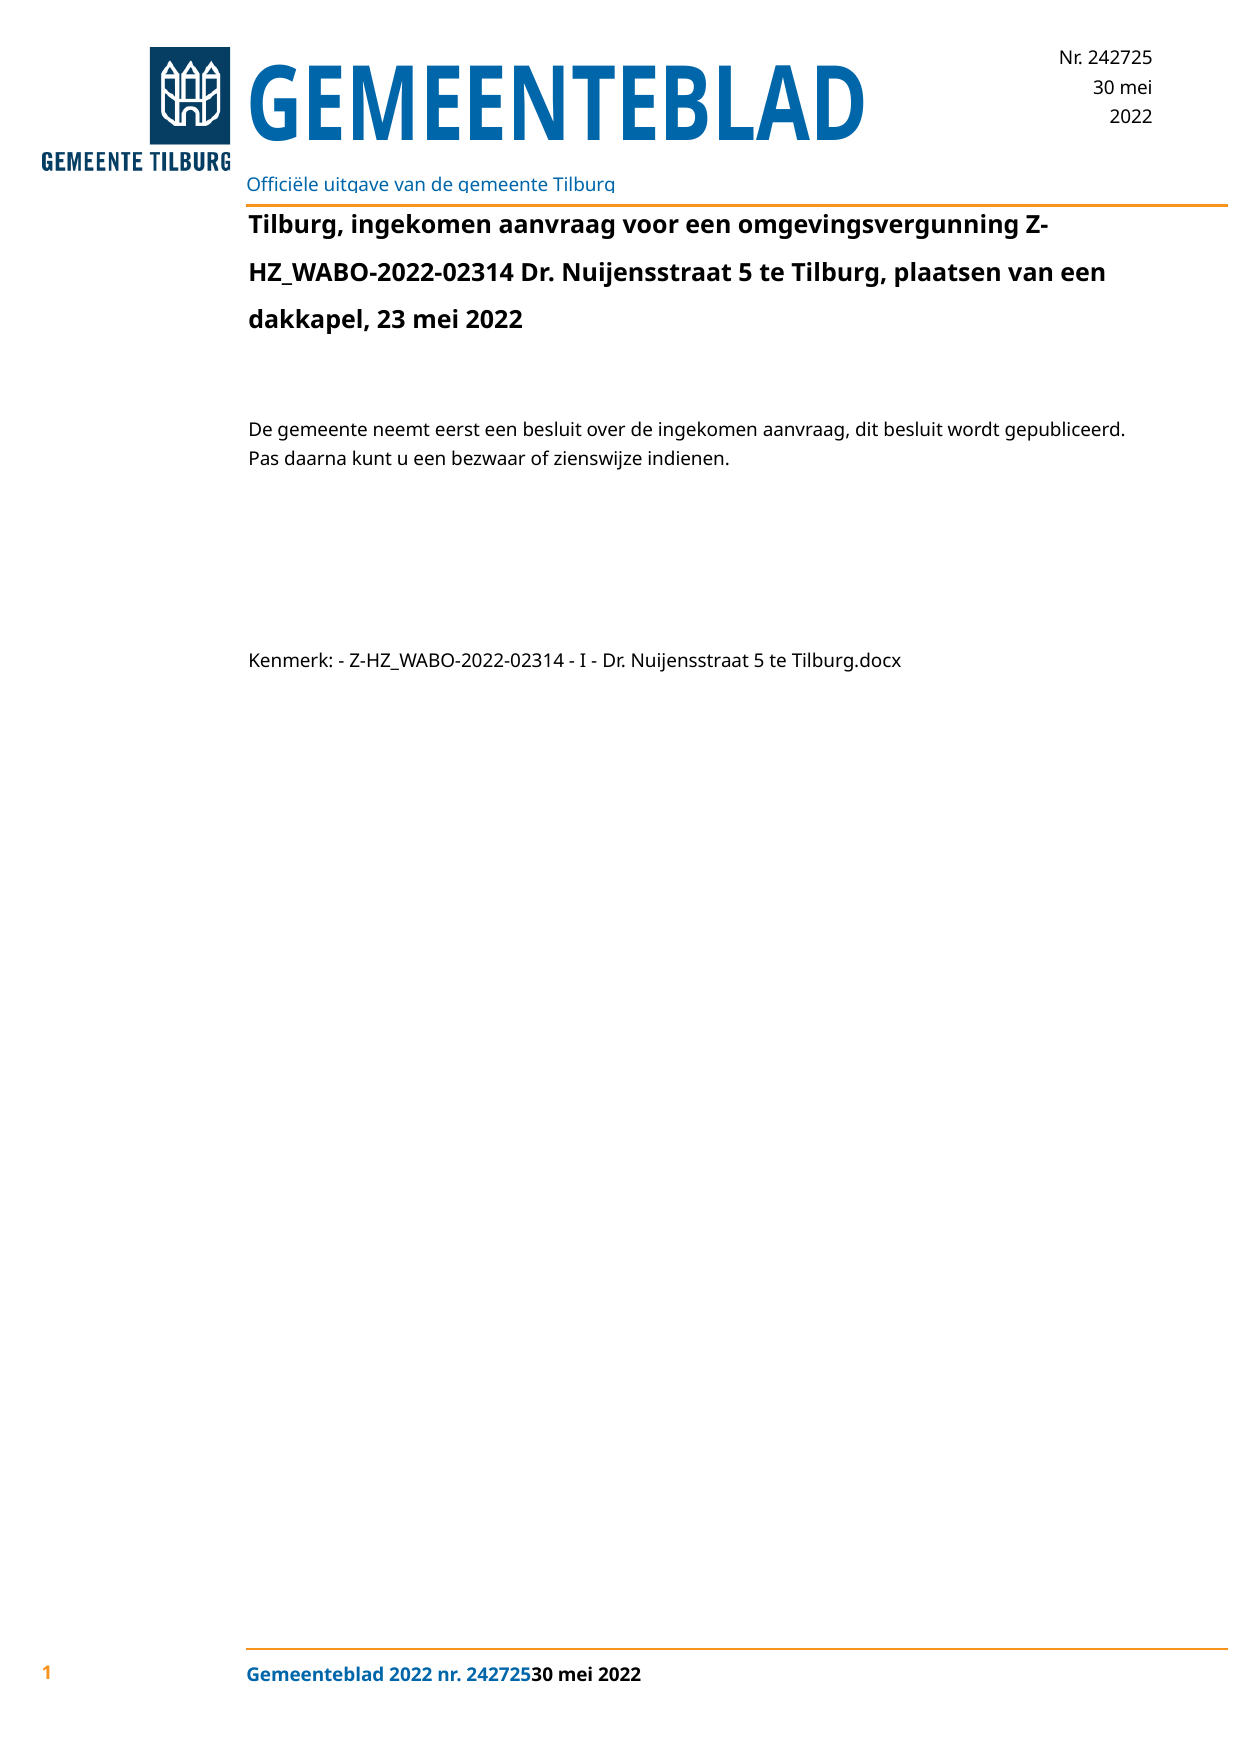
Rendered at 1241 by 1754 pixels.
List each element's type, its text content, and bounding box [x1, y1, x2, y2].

text Tilburg, ingekomen aanvraag voor een omgevingsvergunning Z-HZ_WABO-2022-02314 Dr. Nuijensstraat 5 te Tilburg, plaatsen van een dakkapel, 23 mei 2022 [248, 207, 1152, 336]
picture [41, 47, 231, 172]
text Kenmerk: - Z-HZ_WABO-2022-02314 - I - Dr. Nuijensstraat 5 te Tilburg.docx [248, 647, 1152, 673]
text De gemeente neemt eerst een besluit over de ingekomen aanvraag, dit besluit wordt gepubliceerd. Pas daarna kunt u een bezwaar of zienswijze indienen. [248, 416, 1152, 471]
